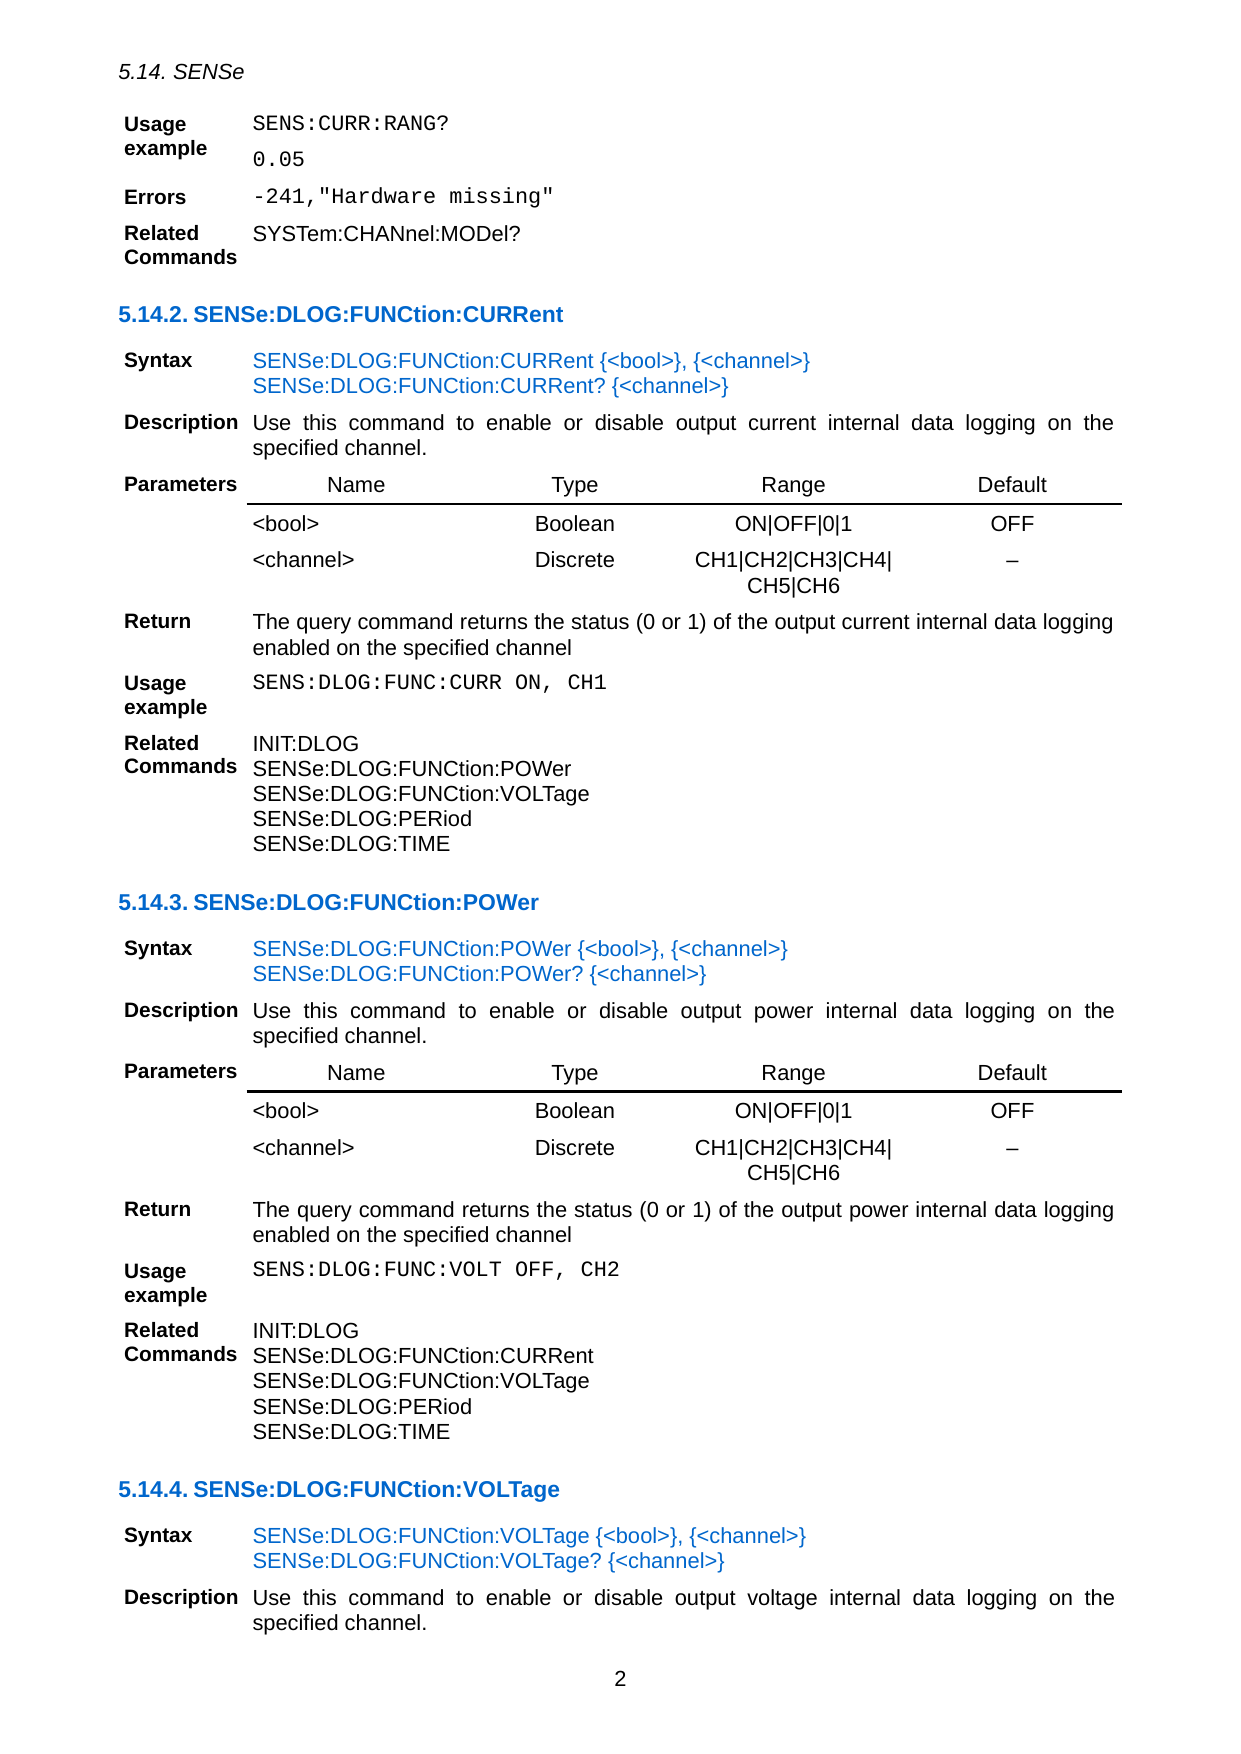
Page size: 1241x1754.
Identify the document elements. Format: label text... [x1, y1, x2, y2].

table_cell Discrete [465, 1129, 684, 1191]
table_header SENSe:DLOG:FUNCtion:CURRent {<bool>}, {<channel>} SENSe:DLOG:FUNCtion:CURRent? {<channel>} [247, 343, 1122, 404]
table_cell Discrete [465, 542, 684, 603]
table_cell OFF [903, 505, 1122, 542]
table_cell <channel> [247, 1129, 465, 1191]
table_cell Type [465, 466, 684, 503]
table_cell SENS:CURR:RANG? 0.05 [247, 106, 1122, 179]
table_cell SYSTem:CHANnel:MODel? [247, 215, 1122, 275]
subtitle SENSe:DLOG:FUNCtion:VOLTage [118, 1476, 1122, 1503]
table_cell Related Commands [118, 1312, 247, 1450]
table_cell ON|OFF|0|1 [684, 505, 903, 542]
table_cell SENS:DLOG:FUNC:VOLT OFF, CH2 [247, 1253, 1122, 1312]
table_cell Range [684, 1054, 903, 1090]
subtitle SENSe:DLOG:FUNCtion:POWer [118, 889, 1122, 915]
table_cell – [903, 1129, 1122, 1191]
table_cell OFF [903, 1093, 1122, 1129]
table_cell Use this command to enable or disable output voltage internal data logging on the specified channel. [247, 1579, 1122, 1641]
table_header Syntax [118, 1518, 247, 1579]
table_cell Use this command to enable or disable output current internal data logging on the specified channel. [247, 404, 1122, 466]
table_cell -241,"Hardware missing" [247, 179, 1122, 215]
table_cell Description [118, 1579, 247, 1641]
table_cell The query command returns the status (0 or 1) of the output power internal data logging enabled on the specified channel [247, 1191, 1122, 1253]
table_cell Parameters [118, 466, 247, 603]
table_cell CH1|CH2|CH3|CH4|CH5|CH6 [684, 542, 903, 603]
table_cell Return [118, 1191, 247, 1253]
table_cell Return [118, 604, 247, 665]
table_cell <bool> [247, 505, 465, 542]
table_cell Boolean [465, 1093, 684, 1129]
table_cell Errors [118, 179, 247, 215]
table_header Syntax [118, 343, 247, 404]
table_cell SENS:DLOG:FUNC:CURR ON, CH1 [247, 665, 1122, 725]
table_cell Range [684, 466, 903, 503]
table_cell Use this command to enable or disable output power internal data logging on the specified channel. [247, 992, 1122, 1054]
table_header SENSe:DLOG:FUNCtion:POWer {<bool>}, {<channel>} SENSe:DLOG:FUNCtion:POWer? {<channel>} [247, 930, 1122, 992]
subtitle SENSe:DLOG:FUNCtion:CURRent [118, 301, 1122, 328]
table_cell Parameters [118, 1054, 247, 1191]
table_cell Default [903, 1054, 1122, 1090]
table_cell Related Commands [118, 215, 247, 275]
table_cell <bool> [247, 1093, 465, 1129]
table_cell Name [247, 466, 465, 503]
table_cell Usage example [118, 106, 247, 179]
table_cell INIT:DLOG SENSe:DLOG:FUNCtion:POWer SENSe:DLOG:FUNCtion:VOLTage SENSe:DLOG:PERiod SENSe:DLOG:TIME [247, 725, 1122, 862]
table_cell Description [118, 404, 247, 466]
table_cell <channel> [247, 542, 465, 603]
table_cell Related Commands [118, 725, 247, 862]
table_cell ON|OFF|0|1 [684, 1093, 903, 1129]
table_cell Boolean [465, 505, 684, 542]
table_cell Default [903, 466, 1122, 503]
table_cell Type [465, 1054, 684, 1090]
table_cell – [903, 542, 1122, 603]
table_cell The query command returns the status (0 or 1) of the output current internal data logging enabled on the specified channel [247, 604, 1122, 665]
table_cell INIT:DLOG SENSe:DLOG:FUNCtion:CURRent SENSe:DLOG:FUNCtion:VOLTage SENSe:DLOG:PERiod SENSe:DLOG:TIME [247, 1312, 1122, 1450]
table_cell Usage example [118, 665, 247, 725]
table_header SENSe:DLOG:FUNCtion:VOLTage {<bool>}, {<channel>} SENSe:DLOG:FUNCtion:VOLTage? {<channel>} [247, 1518, 1122, 1579]
table_cell Usage example [118, 1253, 247, 1312]
table_cell CH1|CH2|CH3|CH4|CH5|CH6 [684, 1129, 903, 1191]
table_cell Name [247, 1054, 465, 1090]
table_header Syntax [118, 930, 247, 992]
table_cell Description [118, 992, 247, 1054]
